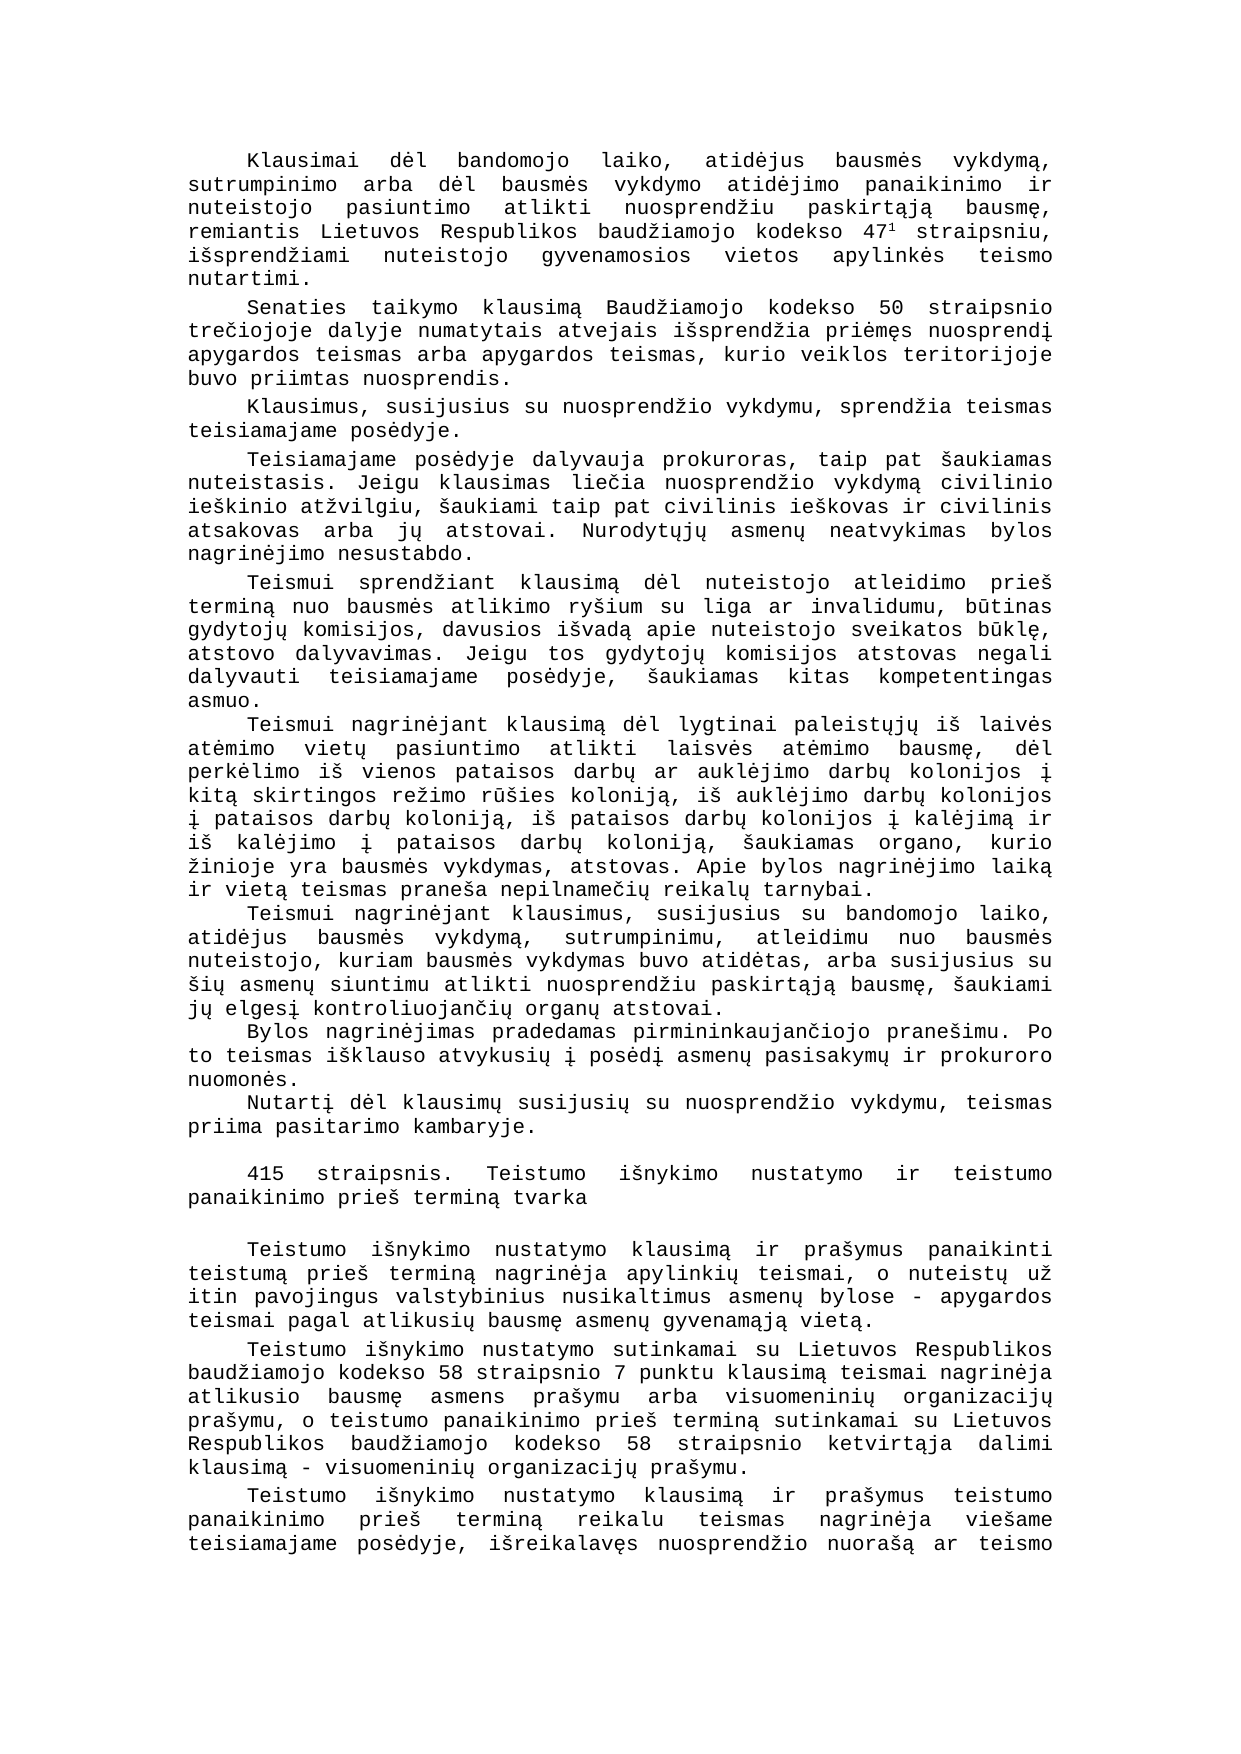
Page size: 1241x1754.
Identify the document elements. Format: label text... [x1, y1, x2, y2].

text Klausimus, susijusius su nuosprendžio vykdymu, sprendžia teismas teisiamajame posėdyje. [187, 396, 1053, 444]
text Teismui nagrinėjant klausimus, susijusius su bandomojo laiko, atidėjus bausmės vykdymą, sutrumpinimu, atleidimu nuo bausmės nuteistojo, kuriam bausmės vykdymas buvo atidėtas, arba susijusius su šių asmenų siuntimu atlikti nuosprendžiu paskirtąją bausmę, šaukiami jų elgesį kontroliuojančių organų atstovai. [187, 903, 1053, 1021]
text Senaties taikymo klausimą Baudžiamojo kodekso 50 straipsnio trečiojoje dalyje numatytais atvejais išsprendžia priėmęs nuosprendį apygardos teismas arba apygardos teismas, kurio veiklos teritorijoje buvo priimtas nuosprendis. [187, 297, 1053, 391]
text Teistumo išnykimo nustatymo klausimą ir prašymus panaikinti teistumą prieš terminą nagrinėja apylinkių teismai, o nuteistų už itin pavojingus valstybinius nusikaltimus asmenų bylose - apygardos teismai pagal atlikusių bausmę asmenų gyvenamąją vietą. [187, 1239, 1053, 1334]
text Teistumo išnykimo nustatymo klausimą ir prašymus teistumo panaikinimo prieš terminą reikalu teismas nagrinėja viešame teisiamajame posėdyje, išreikalavęs nuosprendžio nuorašą ar teismo [187, 1486, 1053, 1556]
text Nutartį dėl klausimų susijusių su nuosprendžio vykdymu, teismas priima pasitarimo kambaryje. [187, 1092, 1053, 1139]
text Teisiamajame posėdyje dalyvauja prokuroras, taip pat šaukiamas nuteistasis. Jeigu klausimas liečia nuosprendžio vykdymą civilinio ieškinio atžvilgiu, šaukiami taip pat civilinis ieškovas ir civilinis atsakovas arba jų atstovai. Nurodytųjų asmenų neatvykimas bylos nagrinėjimo nesustabdo. [187, 449, 1053, 567]
text 415 straipsnis. Teistumo išnykimo nustatymo ir teistumo panaikinimo prieš terminą tvarka [187, 1163, 1053, 1210]
text Klausimai dėl bandomojo laiko, atidėjus bausmės vykdymą, sutrumpinimo arba dėl bausmės vykdymo atidėjimo panaikinimo ir nuteistojo pasiuntimo atlikti nuosprendžiu paskirtąją bausmę, remiantis Lietuvos Respublikos baudžiamojo kodekso 471 straipsniu, išsprendžiami nuteistojo gyvenamosios vietos apylinkės teismo nutartimi. [187, 150, 1053, 292]
text Teistumo išnykimo nustatymo sutinkamai su Lietuvos Respublikos baudžiamojo kodekso 58 straipsnio 7 punktu klausimą teismai nagrinėja atlikusio bausmę asmens prašymu arba visuomeninių organizacijų prašymu, o teistumo panaikinimo prieš terminą sutinkamai su Lietuvos Respublikos baudžiamojo kodekso 58 straipsnio ketvirtąja dalimi klausimą - visuomeninių organizacijų prašymu. [187, 1339, 1053, 1481]
text Teismui sprendžiant klausimą dėl nuteistojo atleidimo prieš terminą nuo bausmės atlikimo ryšium su liga ar invalidumu, būtinas gydytojų komisijos, davusios išvadą apie nuteistojo sveikatos būklę, atstovo dalyvavimas. Jeigu tos gydytojų komisijos atstovas negali dalyvauti teisiamajame posėdyje, šaukiamas kitas kompetentingas asmuo. [187, 572, 1053, 714]
text Bylos nagrinėjimas pradedamas pirmininkaujančiojo pranešimu. Po to teismas išklauso atvykusių į posėdį asmenų pasisakymų ir prokuroro nuomonės. [187, 1021, 1053, 1092]
text Teismui nagrinėjant klausimą dėl lygtinai paleistųjų iš laivės atėmimo vietų pasiuntimo atlikti laisvės atėmimo bausmę, dėl perkėlimo iš vienos pataisos darbų ar auklėjimo darbų kolonijos į kitą skirtingos režimo rūšies koloniją, iš auklėjimo darbų kolonijos į pataisos darbų koloniją, iš pataisos darbų kolonijos į kalėjimą ir iš kalėjimo į pataisos darbų koloniją, šaukiamas organo, kurio žinioje yra bausmės vykdymas, atstovas. Apie bylos nagrinėjimo laiką ir vietą teismas praneša nepilnamečių reikalų tarnybai. [187, 714, 1053, 903]
